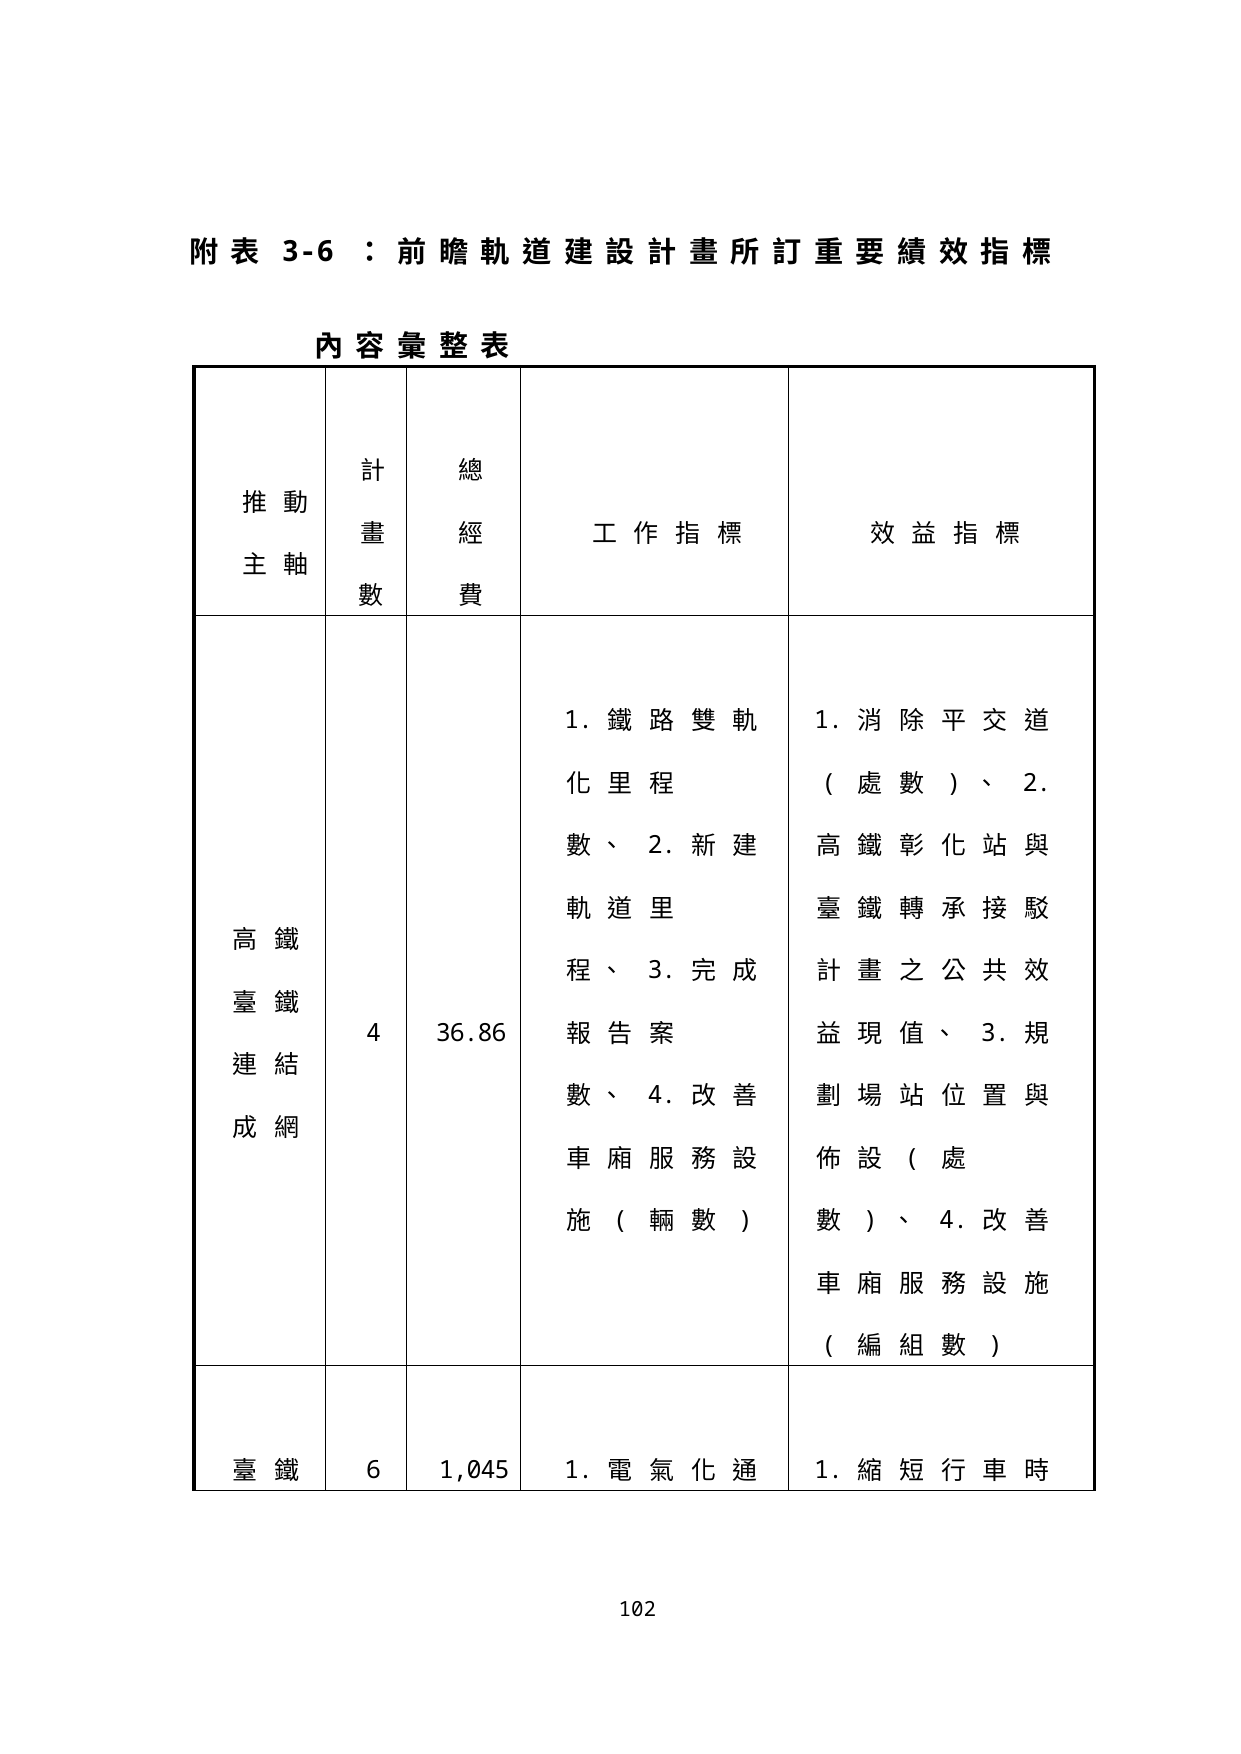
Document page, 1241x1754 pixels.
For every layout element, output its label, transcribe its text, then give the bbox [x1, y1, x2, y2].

table_cell 1.電氣化通 [521, 1366, 788, 1490]
table_header 工作指標 [521, 368, 788, 615]
table_cell 6 [326, 1366, 406, 1490]
text 附表3-6：前瞻軌道建設計畫所訂重要績效指標內容彙整表 [183, 177, 1058, 365]
table_cell 1.縮短行車時 [789, 1366, 1093, 1490]
table_cell 36.86 [407, 616, 520, 1365]
table_header 總經費 [407, 368, 520, 615]
table_cell 臺鐵 [196, 1366, 325, 1490]
table_header 推動主軸 [196, 368, 325, 615]
table_cell 1,045 [407, 1366, 520, 1490]
table_header 計畫數 [326, 368, 406, 615]
table_cell 1.鐵路雙軌化里程數、2.新建軌道里程、3.完成報告案數、4.改善車廂服務設施(輛數) [521, 616, 788, 1365]
table_cell 4 [326, 616, 406, 1365]
table_cell 高鐵臺鐵連結成網 [196, 616, 325, 1365]
table_header 效益指標 [789, 368, 1093, 615]
table_cell 1.消除平交道(處數)、2.高鐵彰化站與臺鐵轉承接駁計畫之公共效益現值、3.規劃場站位置與佈設(處數)、4.改善車廂服務設施(編組數) [789, 616, 1093, 1365]
